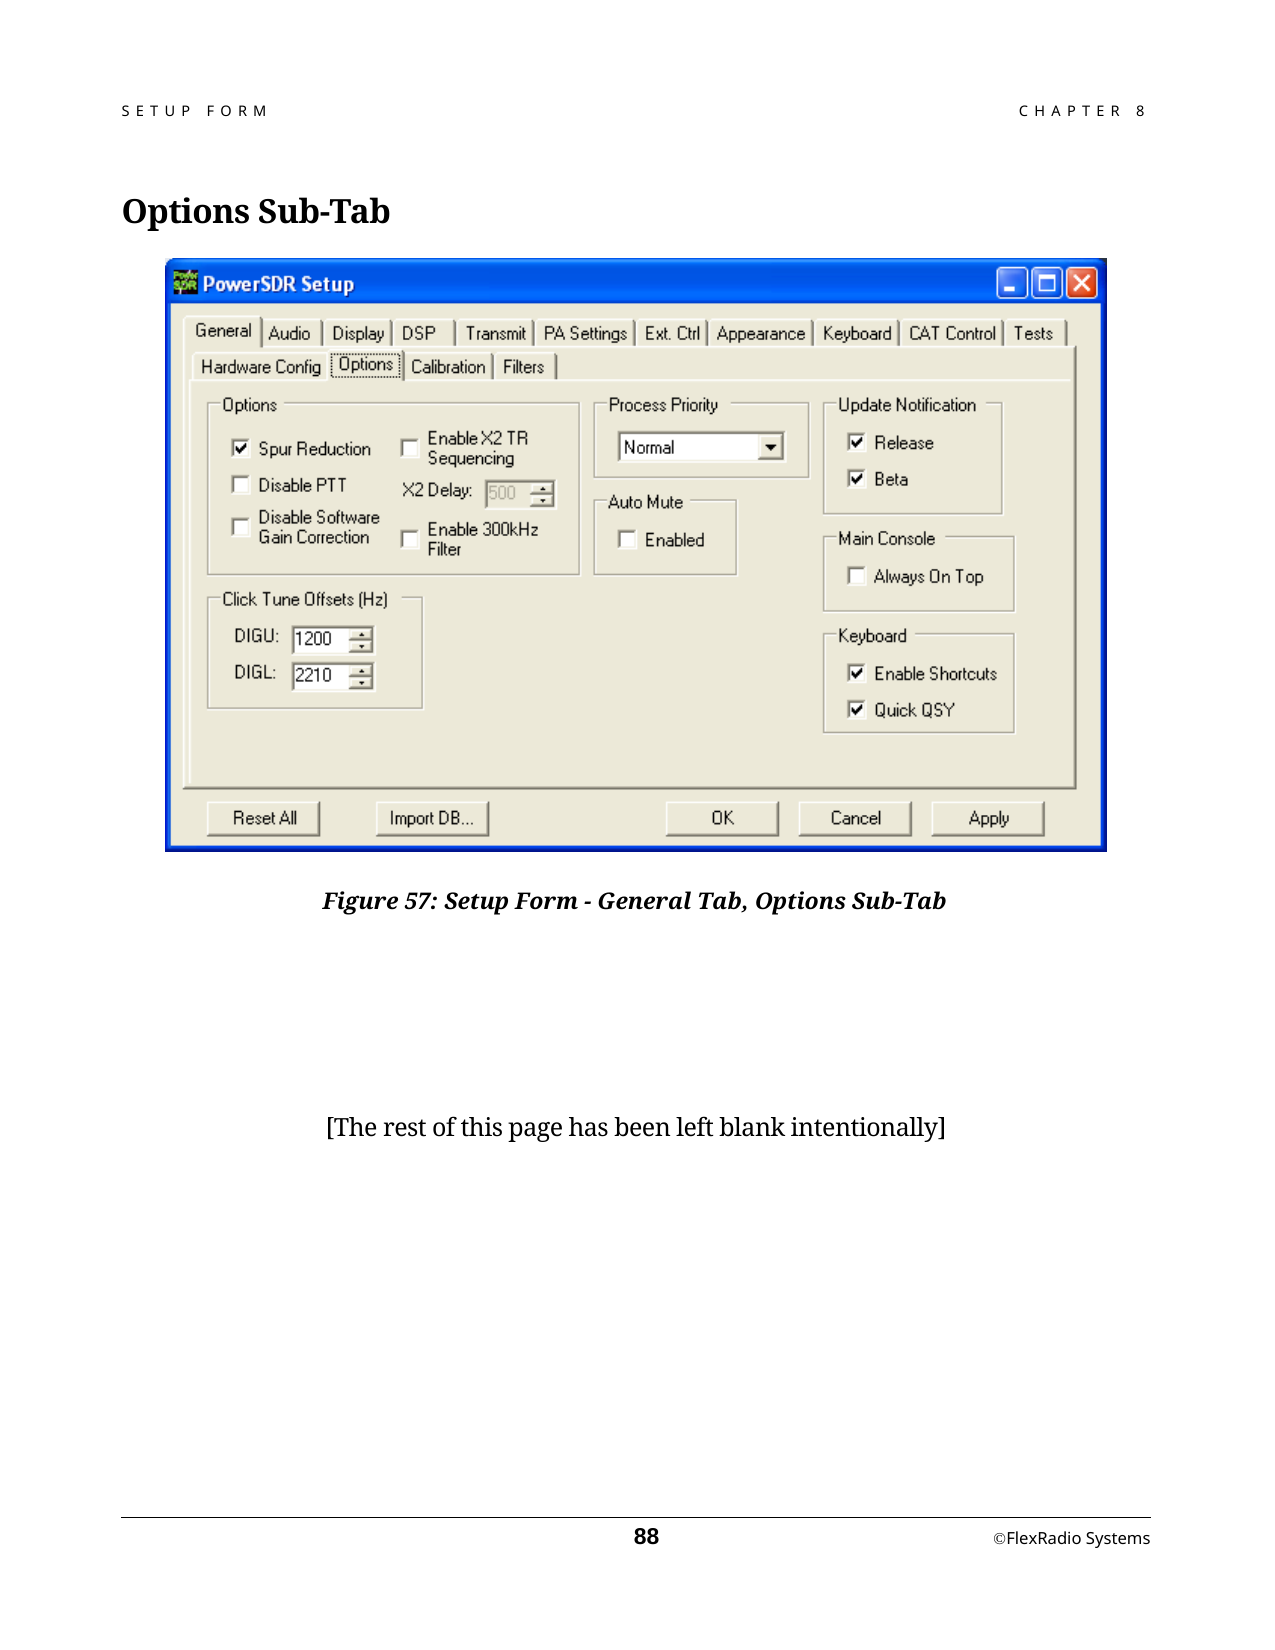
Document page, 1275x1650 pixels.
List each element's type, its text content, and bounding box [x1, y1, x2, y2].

text Figure 57: Setup Form - General Tab, Options Sub-Tab [121, 885, 1151, 917]
text [The rest of this page has been left blank intentionally] [121, 1109, 1151, 1143]
picture [165, 258, 1107, 852]
subtitle Options Sub-Tab [121, 187, 1151, 233]
